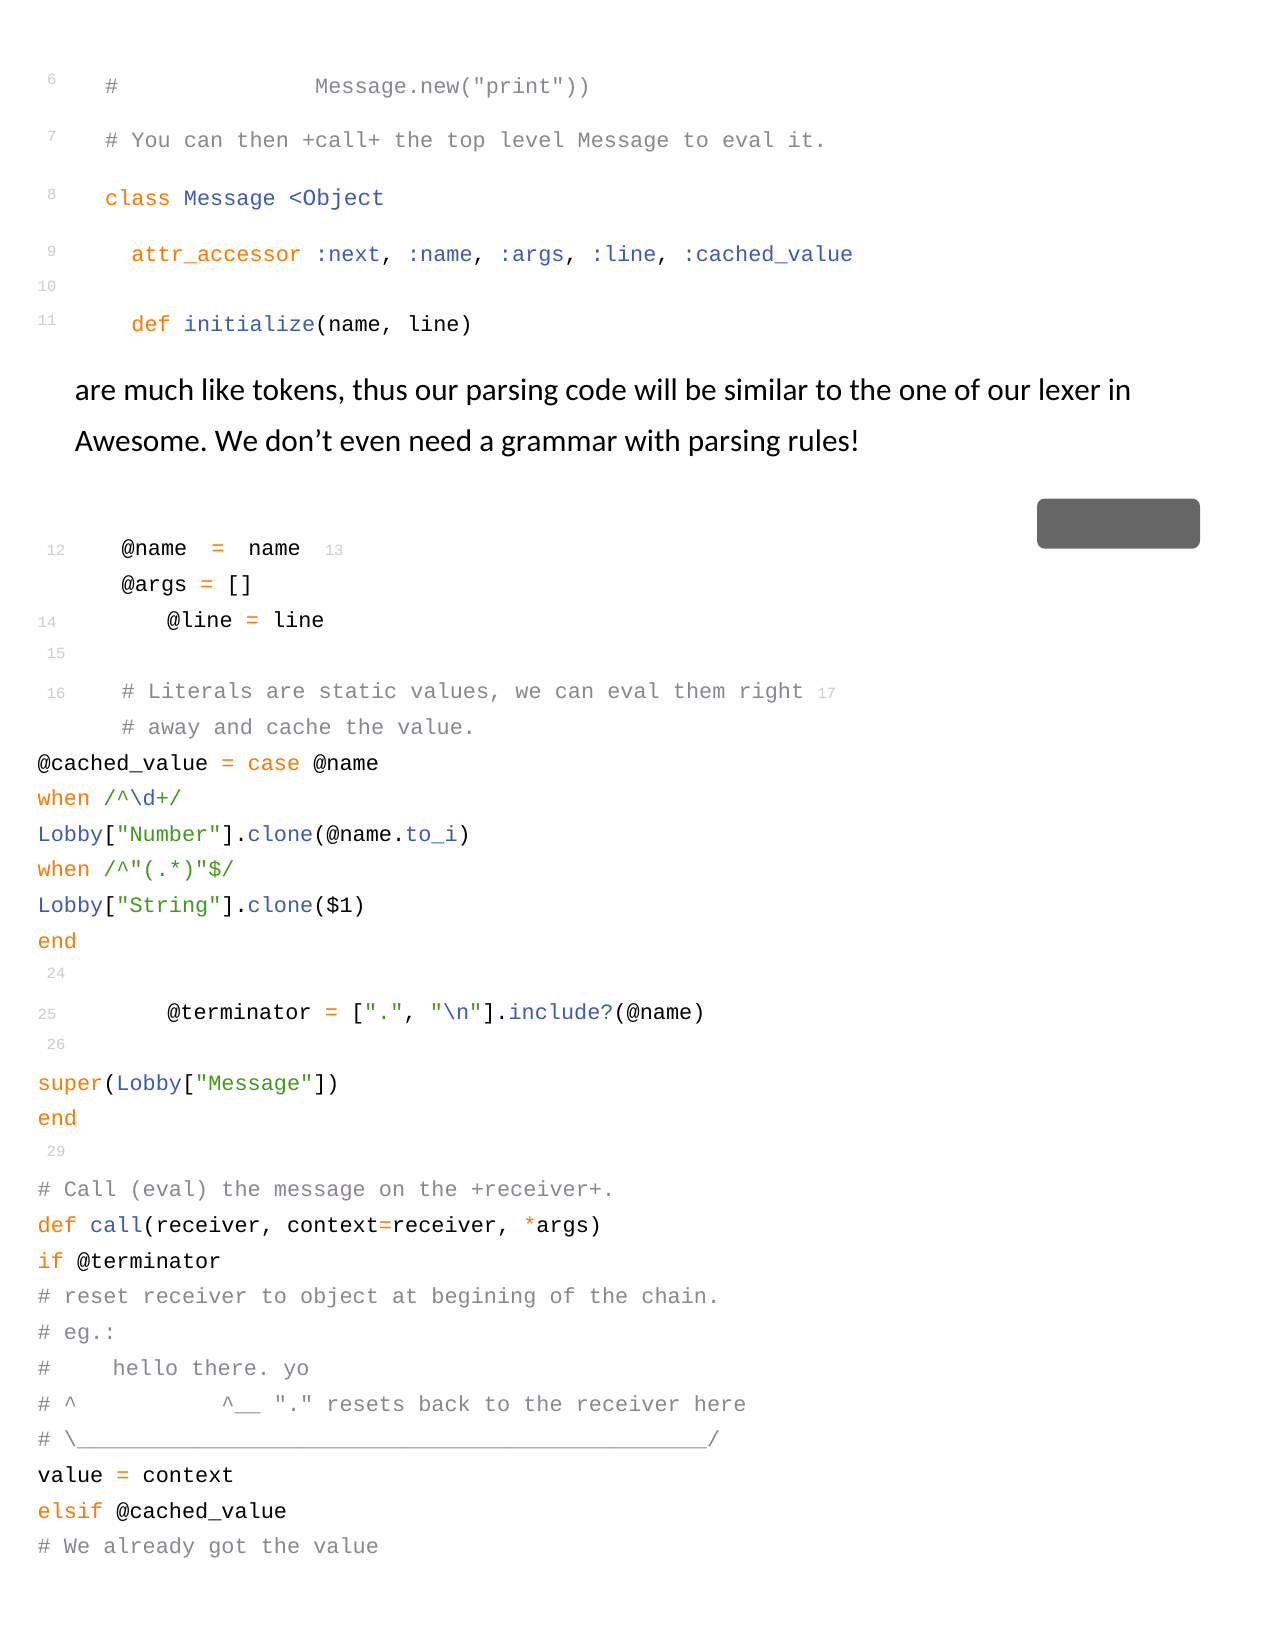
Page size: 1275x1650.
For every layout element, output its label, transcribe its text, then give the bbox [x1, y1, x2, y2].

list # hello there. yo [0, 1357, 1236, 1382]
list # Call (eval) the message on the +receiver+. [0, 1178, 1236, 1203]
table_cell 9 10 [38, 244, 79, 313]
table_cell # Message.new("print")) [79, 72, 1040, 129]
text are much like tokens, thus our parsing code will be similar to the one of our lexer in Awesome. We don’t even need a grammar with parsing rules! [74, 370, 1195, 459]
table_cell class Message <Object [79, 186, 1040, 243]
list # ^ ^__ "." resets back to the receiver here [0, 1393, 1236, 1418]
table_cell 8 [38, 186, 79, 243]
list when /^"(.*)"$/ [0, 859, 1275, 883]
table_cell # You can then +call+ the top level Message to eval it. [79, 129, 1040, 186]
table_cell [1040, 72, 1178, 129]
table_cell [1040, 129, 1178, 186]
list def call(receiver, context=receiver, *args) [0, 1214, 1236, 1239]
list Lobby["Number"].clone(@name.to_i) [0, 823, 1275, 848]
table_cell 11 [38, 313, 79, 370]
table_cell attr_accessor :next, :name, :args, :line, :cached_value [79, 244, 1040, 313]
list value = context [0, 1464, 1236, 1489]
table_cell def initialize(name, line) [79, 313, 1040, 370]
text 24 [46, 965, 1275, 983]
list end [0, 1107, 1275, 1132]
text 14 @line = line [37, 609, 1275, 634]
table_cell [1040, 313, 1178, 370]
list end [0, 930, 1275, 955]
list # reset receiver to object at begining of the chain. [0, 1285, 1236, 1310]
list elsif @cached_value [0, 1500, 1236, 1525]
list Lobby["String"].clone($1) [0, 894, 1275, 919]
list when /^\d+/ [0, 787, 1275, 812]
text 26 [46, 1036, 1275, 1054]
list # \________________________________________________/ [0, 1429, 1236, 1453]
text 29 [46, 1143, 1275, 1161]
list super(Lobby["Message"]) [0, 1072, 1275, 1097]
list # eg.: [0, 1321, 1236, 1346]
table_cell 7 [38, 129, 79, 186]
list if @terminator [0, 1250, 1236, 1274]
text 25 @terminator = [".", "\n"].include?(@name) [37, 1001, 1275, 1026]
text 12 @name = name 13 @args = [] [46, 537, 343, 598]
table_cell [1040, 244, 1178, 313]
text 16 # Literals are static values, we can eval them right 17 # away and cache the value. [46, 681, 868, 741]
text 15 [46, 645, 1275, 663]
table_cell [1040, 186, 1178, 243]
list # We already got the value [0, 1536, 1236, 1560]
table_cell 6 [38, 72, 79, 129]
list @cached_value = case @name [0, 752, 1275, 777]
